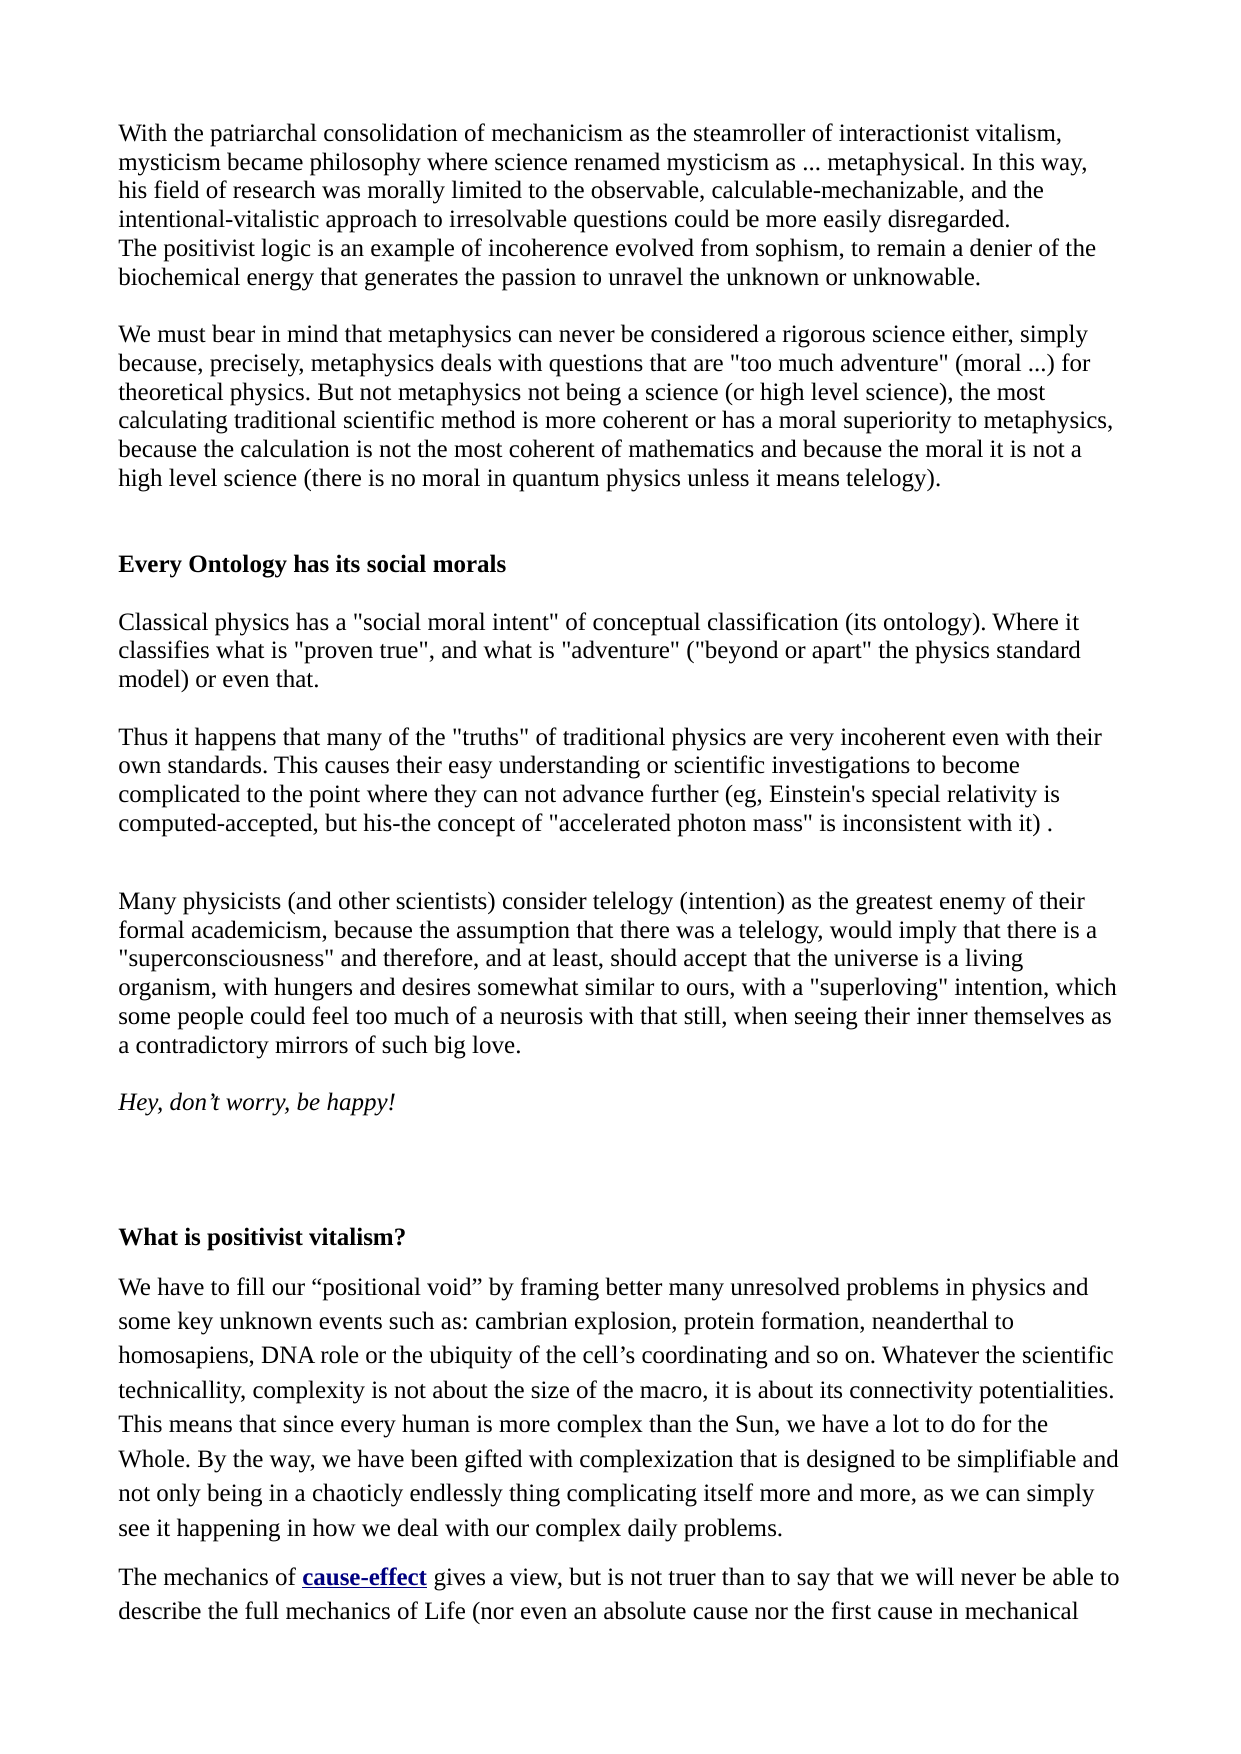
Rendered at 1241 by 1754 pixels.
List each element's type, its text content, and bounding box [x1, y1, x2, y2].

text The mechanics of cause-effect gives a view, but is not truer than to say that we will never be able to describe the full mechanics of Life (nor even an absolute cause nor the first cause in mechanical [118, 1562, 1122, 1625]
text With the patriarchal consolidation of mechanicism as the steamroller of interactionist vitalism, mysticism became philosophy where science renamed mysticism as ... metaphysical. In this way, his field of research was morally limited to the observable, calculable-mechanizable, and the intentional-vitalistic approach to irresolvable questions could be more easily disregarded. The positivist logic is an example of incoherence evolved from sophism, to remain a denier of the biochemical energy that generates the passion to unravel the unknown or unknowable. We must bear in mind that metaphysics can never be considered a rigorous science either, simply because, precisely, metaphysics deals with questions that are "too much adventure" (moral ...) for theoretical physics. But not metaphysics not being a science (or high level science), the most calculating traditional scientific method is more coherent or has a moral superiority to metaphysics, because the calculation is not the most coherent of mathematics and because the moral it is not a high level science (there is no moral in quantum physics unless it means telelogy). [118, 118, 1122, 492]
text Every Ontology has its social morals Classical physics has a "social moral intent" of conceptual classification (its ontology). Where it classifies what is "proven true", and what is "adventure" ("beyond or apart" the physics standard model) or even that. Thus it happens that many of the "truths" of traditional physics are very incoherent even with their own standards. This causes their easy understanding or scientific investigations to become complicated to the point where they can not advance further (eg, Einstein's special relativity is computed-accepted, but his-the concept of "accelerated photon mass" is inconsistent with it) . [118, 549, 1122, 837]
text We have to fill our “positional void” by framing better many unresolved problems in physics and some key unknown events such as: cambrian explosion, protein formation, neanderthal to homosapiens, DNA role or the ubiquity of the cell’s coordinating and so on. Whatever the scientific technicallity, complexity is not about the size of the macro, it is about its connectivity potentialities. This means that since every human is more complex than the Sun, we have a lot to do for the Whole. By the way, we have been gifted with complexization that is designed to be simplifiable and not only being in a chaoticly endlessly thing complicating itself more and more, as we can simply see it happening in how we deal with our complex daily problems. [118, 1272, 1122, 1542]
text Many physicists (and other scientists) consider telelogy (intention) as the greatest enemy of their formal academicism, because the assumption that there was a telelogy, would imply that there is a "superconsciousness" and therefore, and at least, should accept that the universe is a living organism, with hungers and desires somewhat similar to ours, with a "superloving" intention, which some people could feel too much of a neurosis with that still, when seeing their inner themselves as a contradictory mirrors of such big love. [118, 886, 1122, 1058]
text What is positivist vitalism? [118, 1222, 1122, 1251]
text Hey, don’t worry, be happy! [118, 1087, 1122, 1116]
